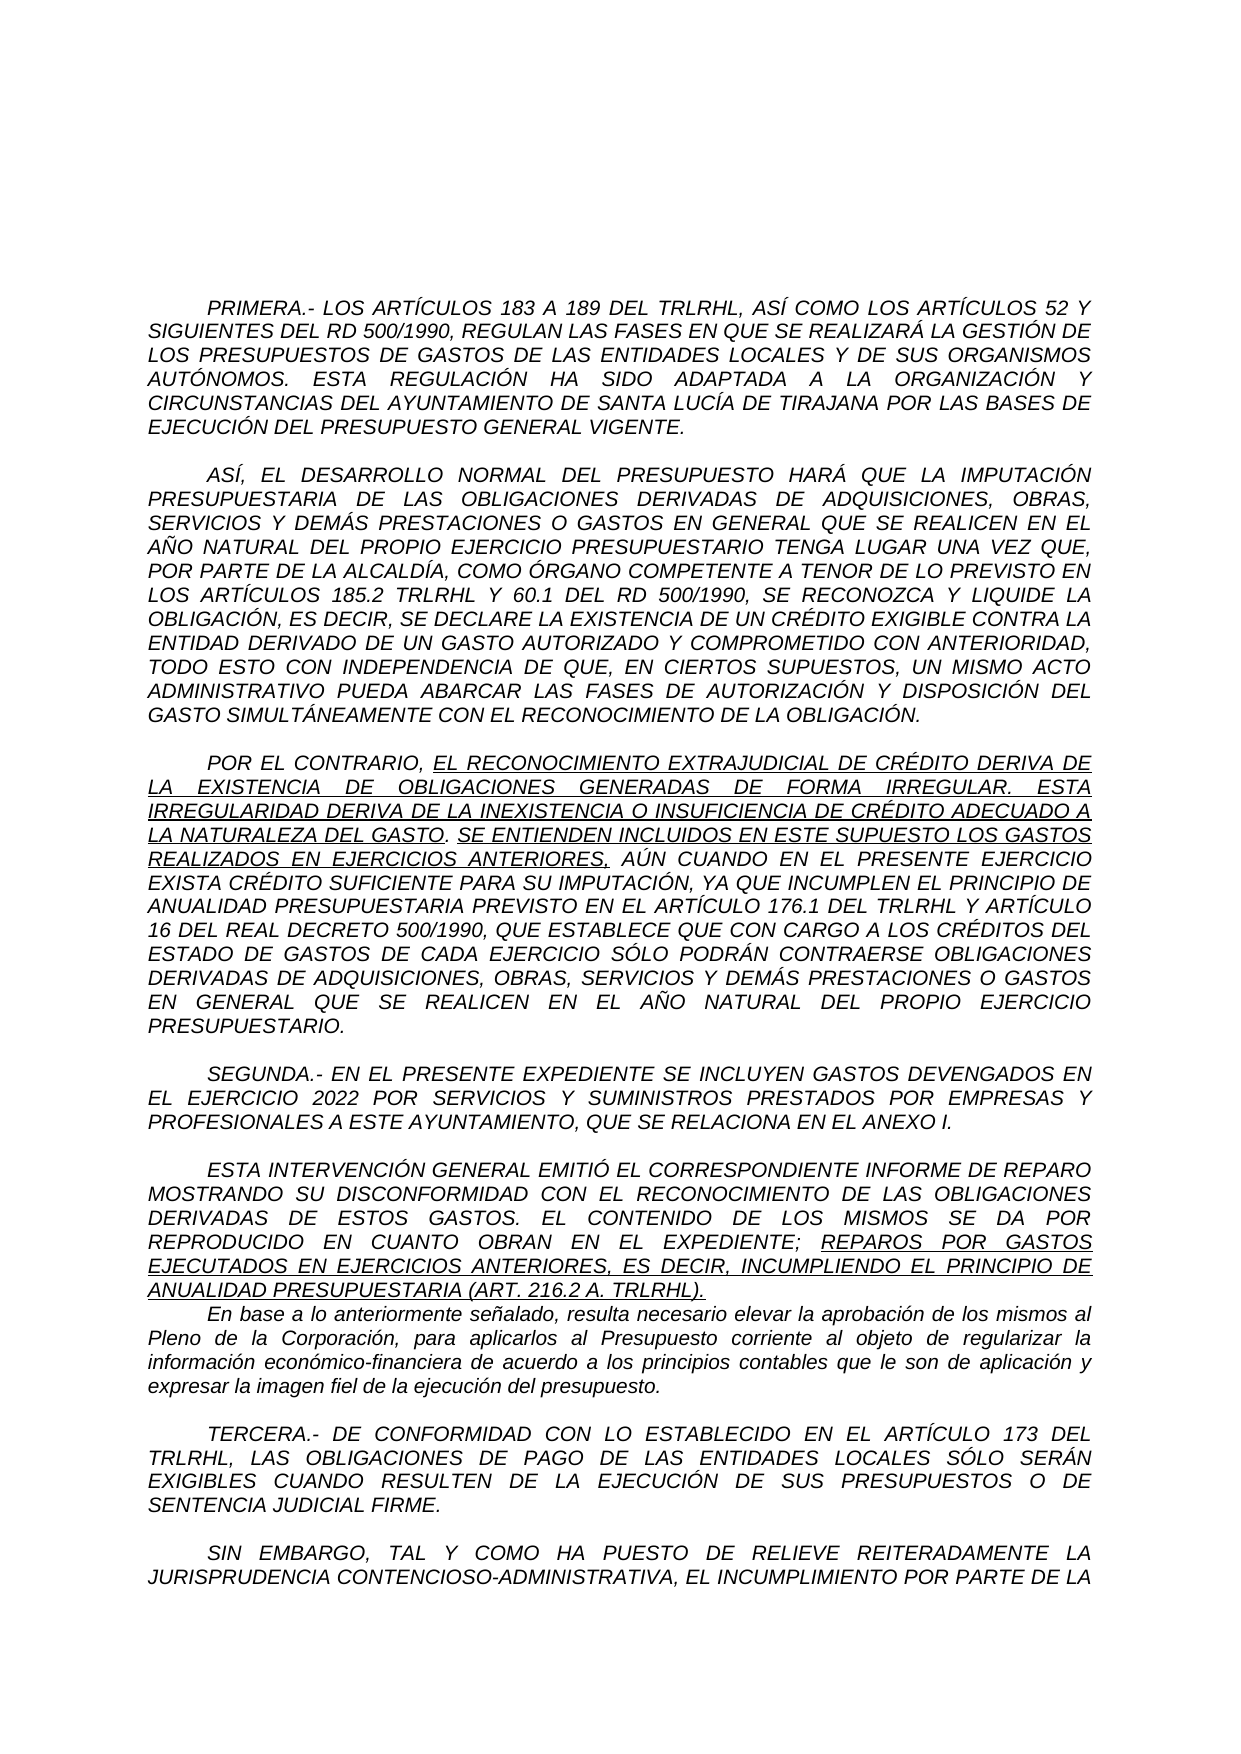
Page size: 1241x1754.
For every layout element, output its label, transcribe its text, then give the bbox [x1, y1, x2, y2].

text TERCERA.- De conformidad con lo establecido en el artículo 173 del TRLRHL, las obligaciones de pago de las Entidades locales sólo serán exigibles cuando resulten de la ejecución de sus presupuestos o de sentencia judicial firme. [148, 1421, 1092, 1517]
text Sin embargo, tal y como ha puesto de relieve reiteradamente la jurisprudencia contencioso-administrativa, el incumplimiento por parte de la [148, 1541, 1092, 1589]
text Por el contrario, el reconocimiento extrajudicial de crédito deriva de la existencia de obligaciones generadas de forma irregular. Esta [148, 751, 1092, 796]
text irregularidad deriva de la inexistencia o insuficiencia de crédito adecuado a [148, 797, 1092, 819]
text anualidad presupuestaria (art. 216.2 a. TRLRHL). [148, 1276, 1092, 1302]
text Así, el desarrollo normal del Presupuesto hará que la imputación presupuestaria de las obligaciones derivadas de adquisiciones, obras, servicios y demás prestaciones o gastos en general que se realicen en el año natural del propio ejercicio presupuestario tenga lugar una vez que, por parte de la Alcaldía, como órgano competente a tenor de lo previsto en los artículos 185.2 TRLRHL y 60.1 del RD 500/1990, se reconozca y liquide la obligación, es decir, se declare la existencia de un crédito exigible contra la Entidad derivado de un gasto autorizado y comprometido con anterioridad, todo esto con independencia de que, en ciertos supuestos, un mismo acto administrativo pueda abarcar las fases de autorización y disposición del gasto simultáneamente con el reconocimiento de la obligación. [148, 463, 1092, 727]
text la naturaleza del gasto. Se entienden incluidos en este supuesto los gastos realizados en ejercicios anteriores, aún cuando en el presente ejercicio exista crédito suficiente para su imputación, ya que incumplen el principio de anualidad presupuestaria previsto en el artículo 176.1 del TRLRHL y artículo 16 del Real Decreto 500/1990, que establece que con cargo a los créditos del estado de gastos de cada ejercicio sólo podrán contraerse obligaciones derivadas de adquisiciones, obras, servicios y demás prestaciones o gastos en general que se realicen en el año natural del propio ejercicio presupuestario. [148, 821, 1092, 1038]
text SEGUNDA.- En el presente expediente se incluyen gastos devengados en el ejercicio 2022 por servicios y suministros prestados por empresas y profesionales a este Ayuntamiento, que se relaciona en el Anexo I. [148, 1062, 1092, 1134]
text En base a lo anteriormente señalado, resulta necesario elevar la aprobación de los mismos al Pleno de la Corporación, para aplicarlos al Presupuesto corriente al objeto de regularizar la información económico-financiera de acuerdo a los principios contables que le son de aplicación y expresar la imagen fiel de la ejecución del presupuesto. [148, 1302, 1092, 1397]
text Esta Intervención General emitió el correspondiente informe de reparo mostrando su disconformidad con el reconocimiento de las obligaciones derivadas de estos gastos. El contenido de los mismos se da por reproducido en cuanto obran en el expediente; reparos por gastos ejecutados en ejercicios anteriores, es decir, incumpliendo el principio de [148, 1158, 1092, 1275]
text PRIMERA.- Los artículos 183 a 189 del TRLRHL, así como los artículos 52 y siguientes del RD 500/1990, regulan las fases en que se realizará la gestión de los presupuestos de gastos de las Entidades Locales y de sus Organismos Autónomos. Esta regulación ha sido adaptada a la organización y circunstancias del Ayuntamiento de Santa Lucía de Tirajana por las Bases de Ejecución del Presupuesto General vigente. [148, 295, 1092, 439]
